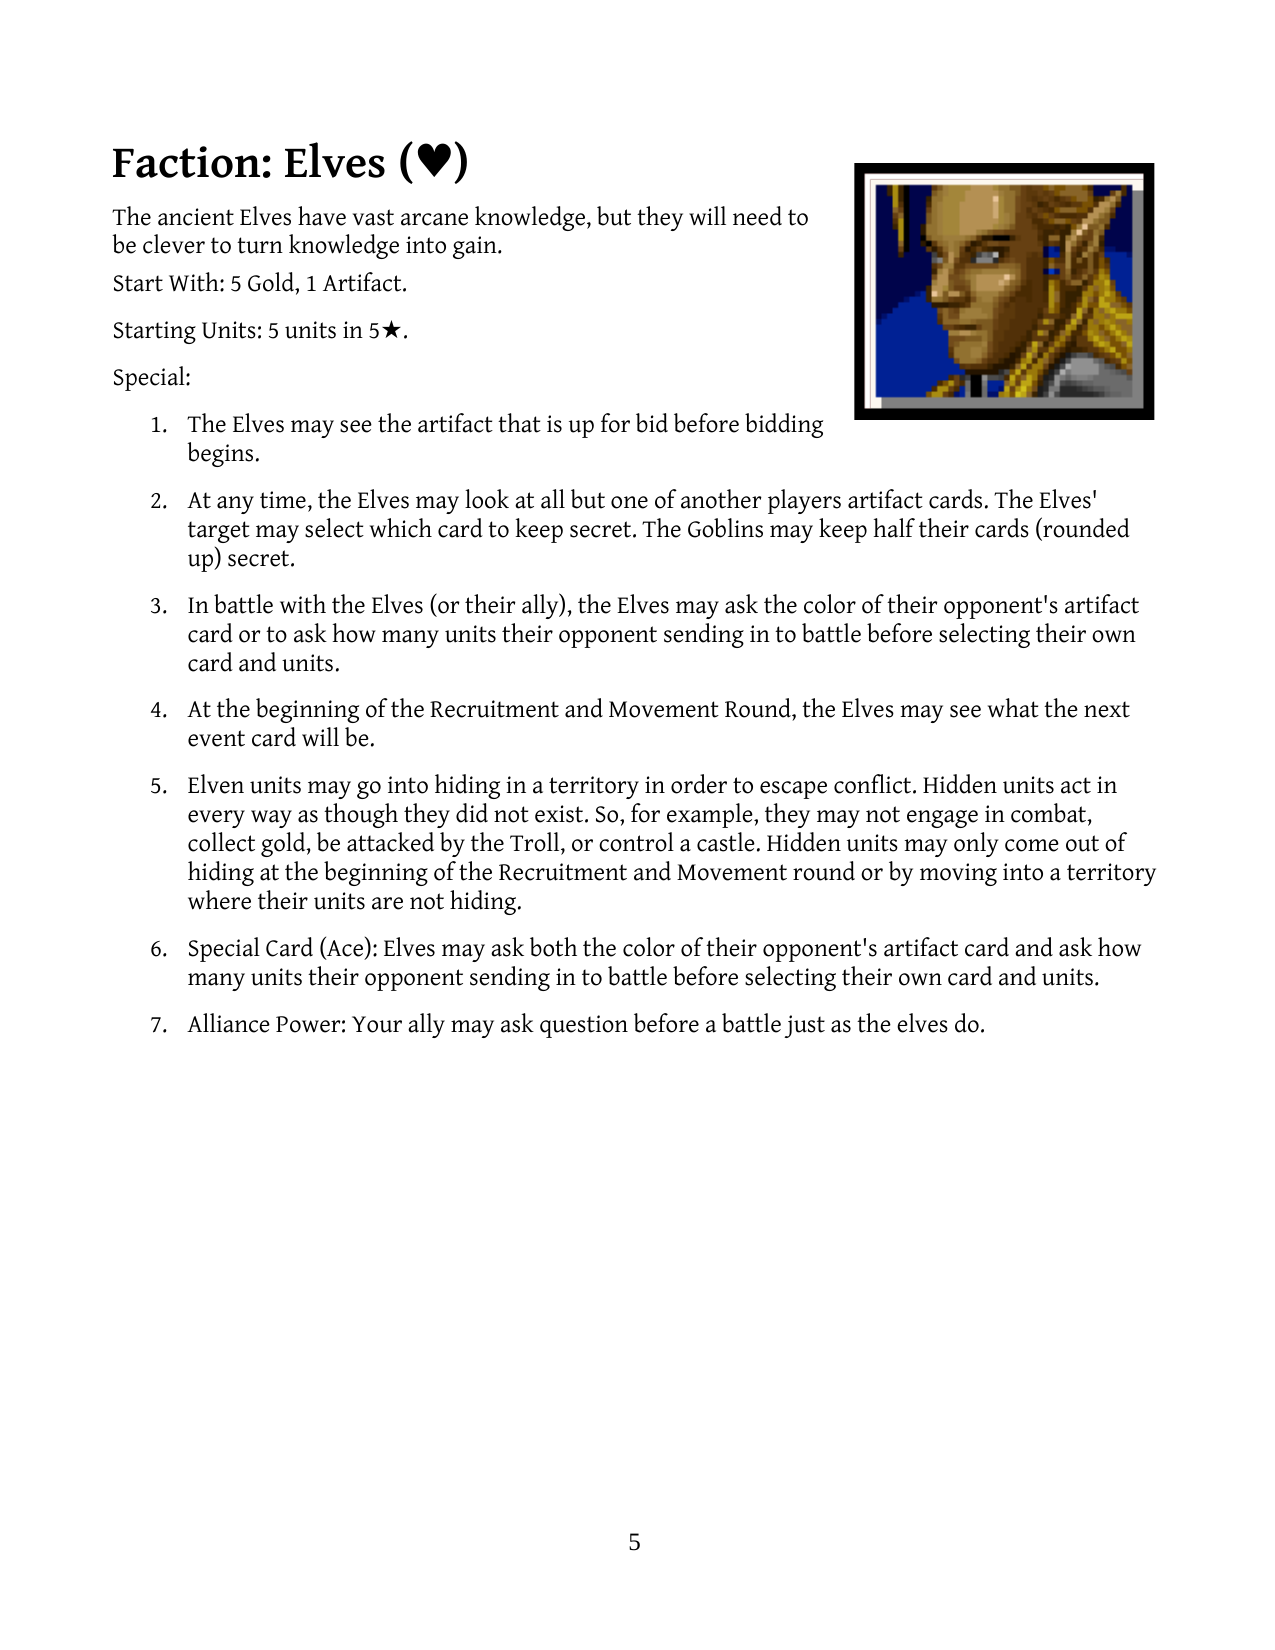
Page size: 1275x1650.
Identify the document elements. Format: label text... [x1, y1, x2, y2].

list At any time, the Elves may look at all but one of another players artifact cards. The Elves' target may select which card to keep secret. The Goblins may keep half their cards (rounded up) secret. [150, 486, 1162, 573]
list Alliance Power: Your ally may ask question before a battle just as the elves do. [150, 1010, 1162, 1039]
list Special Card (Ace): Elves may ask both the color of their opponent's artifact card and ask how many units their opponent sending in to battle before selecting their own card and units. [150, 934, 1162, 992]
text Start With: 5 Gold, 1 Artifact. [112, 270, 854, 299]
text The ancient Elves have vast arcane knowledge, but they will need to be clever to turn knowledge into gain. [112, 203, 854, 261]
subtitle Faction: Elves (♥) [112, 137, 1162, 191]
text Special: [112, 364, 854, 393]
picture [854, 163, 1155, 420]
list The Elves may see the artifact that is up for bid before bidding begins. [150, 411, 1162, 468]
list In battle with the Elves (or their ally), the Elves may ask the color of their opponent's artifact card or to ask how many units their opponent sending in to battle before selecting their own card and units. [150, 591, 1162, 678]
list At the beginning of the Recruitment and Movement Round, the Elves may see what the next event card will be. [150, 696, 1162, 754]
text [1155, 364, 1162, 393]
list Elven units may go into hiding in a territory in order to escape conflict. Hidden units act in every way as though they did not exist. So, for example, they may not engage in combat, collect gold, be attacked by the Troll, or control a castle. Hidden units may only come out of hiding at the beginning of the Recruitment and Movement round or by moving into a territory where their units are not hiding. [150, 772, 1162, 917]
text Starting Units: 5 units in 5★. [112, 317, 854, 346]
